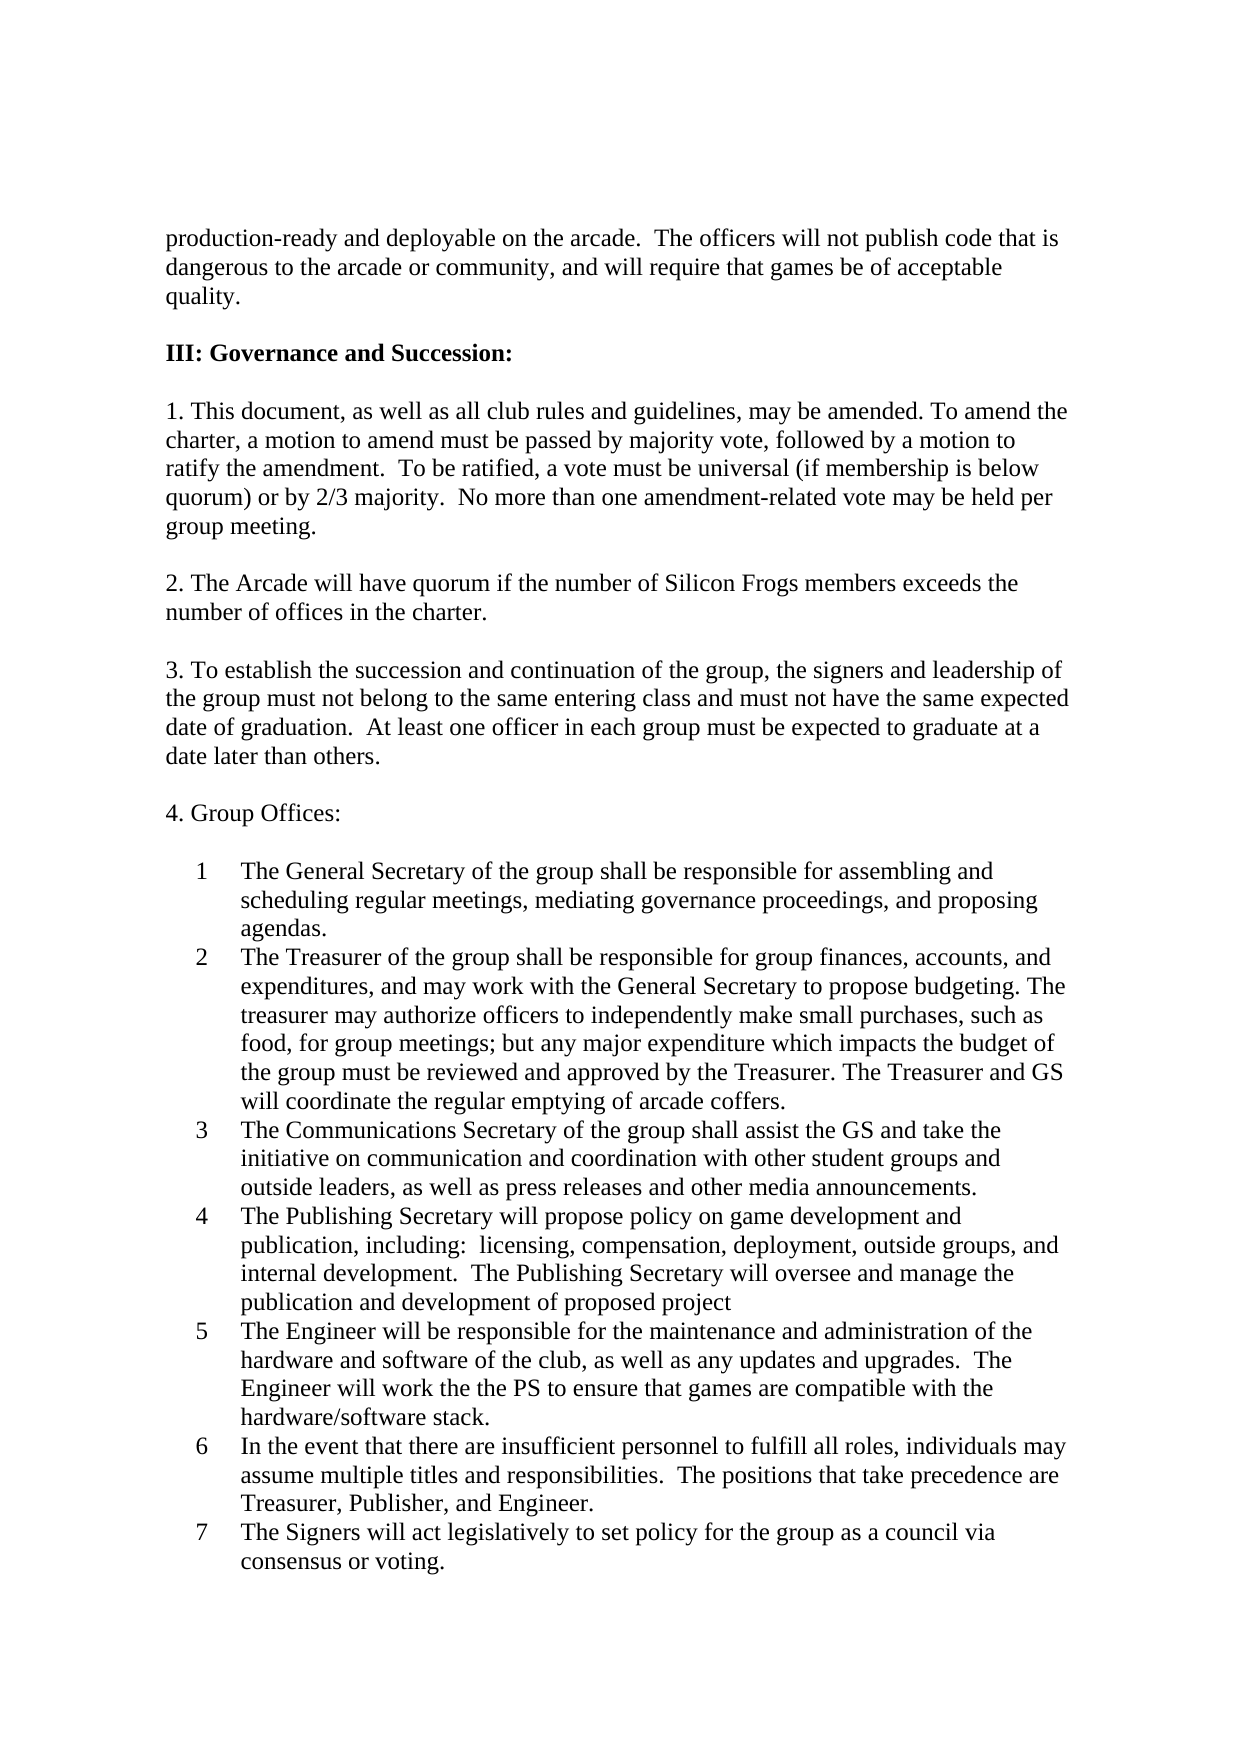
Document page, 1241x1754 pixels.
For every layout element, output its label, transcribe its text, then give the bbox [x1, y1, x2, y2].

list In the event that there are insufficient personnel to fulfill all roles, individuals may assume multiple titles and responsibilities. The positions that take precedence are Treasurer, Publisher, and Engineer. [195, 1431, 1075, 1517]
list The Communications Secretary of the group shall assist the GS and take the initiative on communication and coordination with other student groups and outside leaders, as well as press releases and other media announcements. [195, 1115, 1075, 1201]
text 2. The Arcade will have quorum if the number of Silicon Frogs members exceeds the number of offices in the charter. [165, 568, 1075, 626]
text production-ready and deployable on the arcade. The officers will not publish code that is dangerous to the arcade or community, and will require that games be of acceptable quality. [165, 223, 1075, 310]
list The Engineer will be responsible for the maintenance and administration of the hardware and software of the club, as well as any updates and upgrades. The Engineer will work the the PS to ensure that games are compatible with the hardware/software stack. [195, 1316, 1075, 1431]
list The Treasurer of the group shall be responsible for group finances, accounts, and expenditures, and may work with the General Secretary to propose budgeting. The treasurer may authorize officers to independently make small purchases, such as food, for group meetings; but any major expenditure which impacts the budget of the group must be reviewed and approved by the Treasurer. The Treasurer and GS will coordinate the regular emptying of arcade coffers. [195, 942, 1075, 1115]
text 3. To establish the succession and continuation of the group, the signers and leadership of the group must not belong to the same entering class and must not have the same expected date of graduation. At least one officer in each group must be expected to graduate at a date later than others. 4. Group Offices: [165, 626, 1075, 856]
text III: Governance and Succession: 1. This document, as well as all club rules and guidelines, may be amended. To amend the charter, a motion to amend must be passed by majority vote, followed by a motion to ratify the amendment. To be ratified, a vote must be universal (if membership is below quorum) or by 2/3 majority. No more than one amendment-related vote may be held per group meeting. [165, 338, 1075, 540]
list The Publishing Secretary will propose policy on game development and publication, including: licensing, compensation, deployment, outside groups, and internal development. The Publishing Secretary will oversee and manage the publication and development of proposed project [195, 1201, 1075, 1316]
list The General Secretary of the group shall be responsible for assembling and scheduling regular meetings, mediating governance proceedings, and proposing agendas. [195, 856, 1075, 942]
list The Signers will act legislatively to set policy for the group as a council via consensus or voting. [195, 1517, 1075, 1575]
